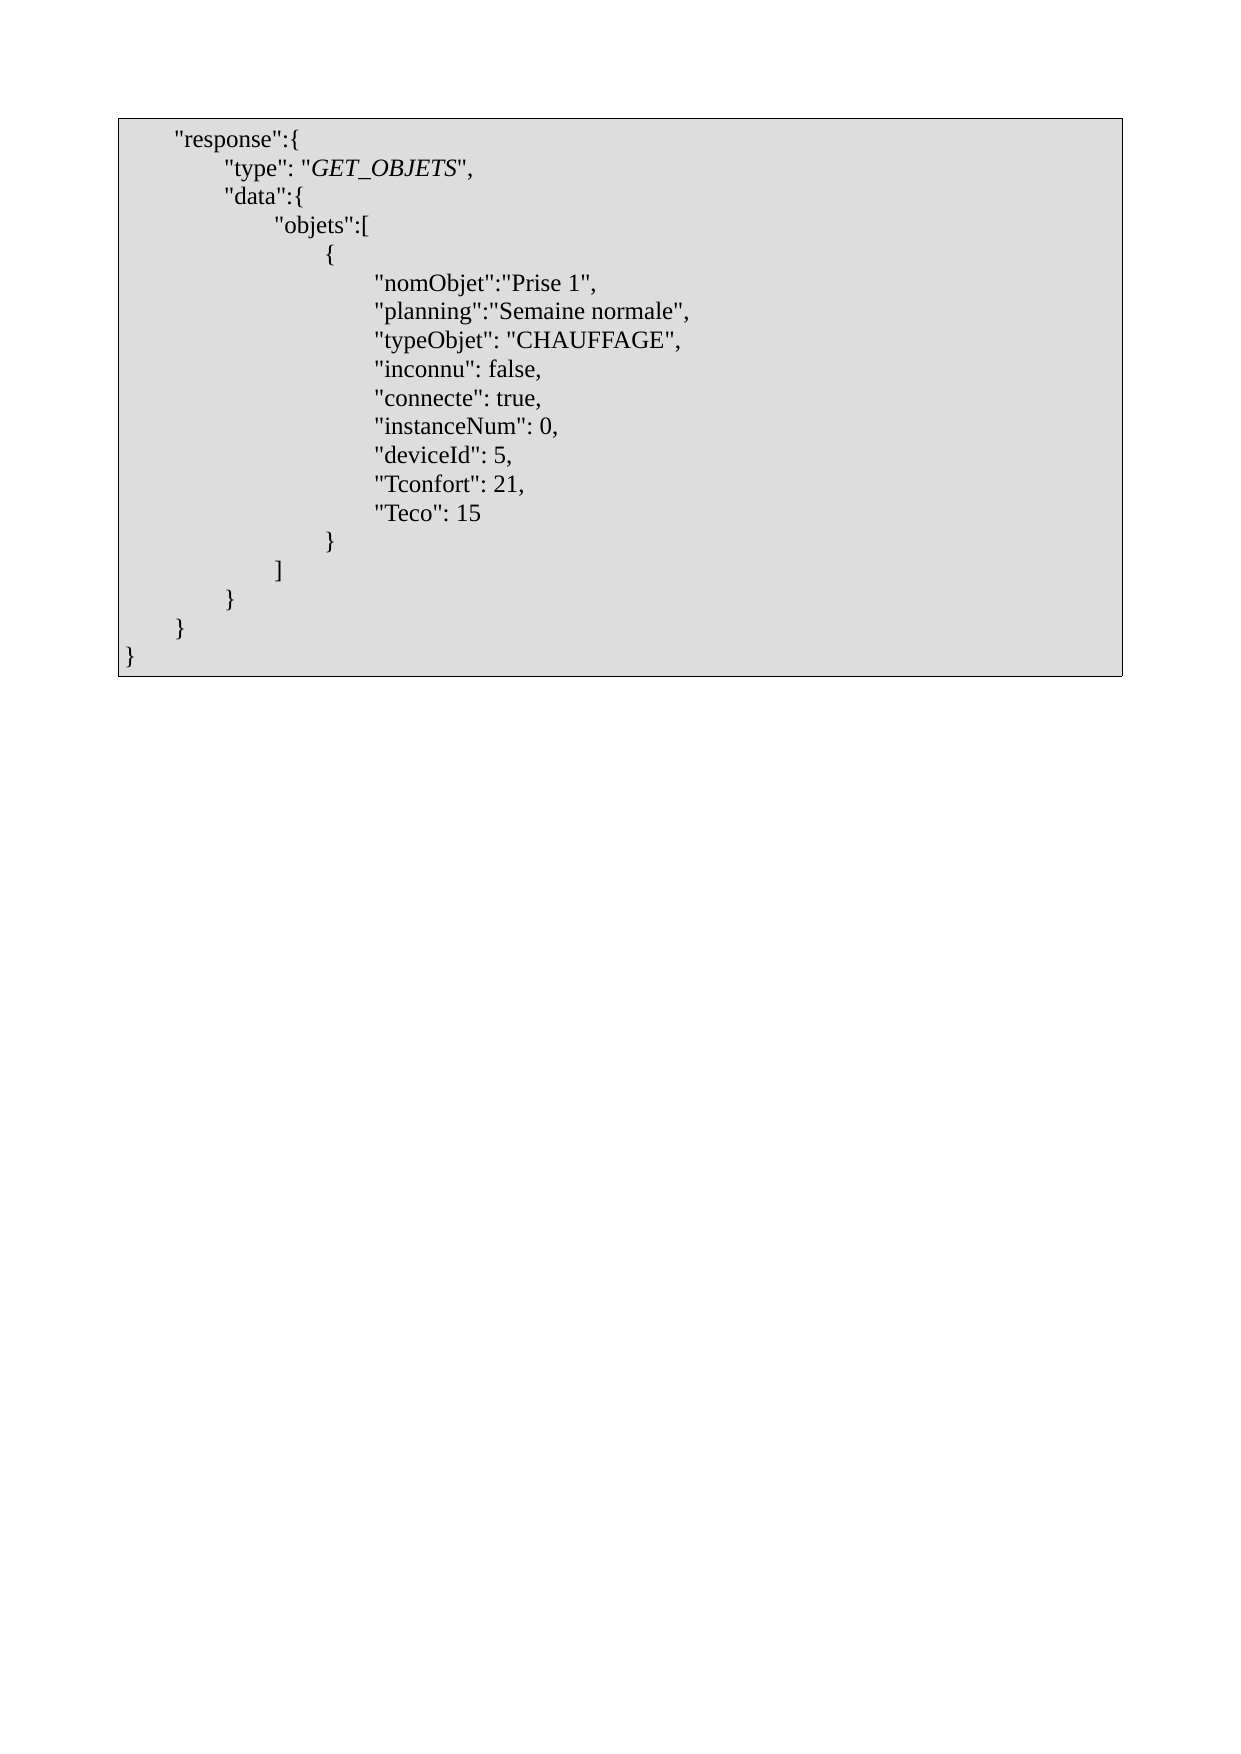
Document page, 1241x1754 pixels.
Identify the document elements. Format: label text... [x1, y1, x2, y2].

table_header "response":{ "type": "GET_OBJETS", "data":{ "objets":[ { "nomObjet":"Prise 1", "planning":"Semaine normale", "typeObjet": "CHAUFFAGE", "inconnu": false, "connecte": true, "instanceNum": 0, "deviceId": 5, "Tconfort": 21, "Teco": 15 } ] } } } [119, 119, 1122, 676]
